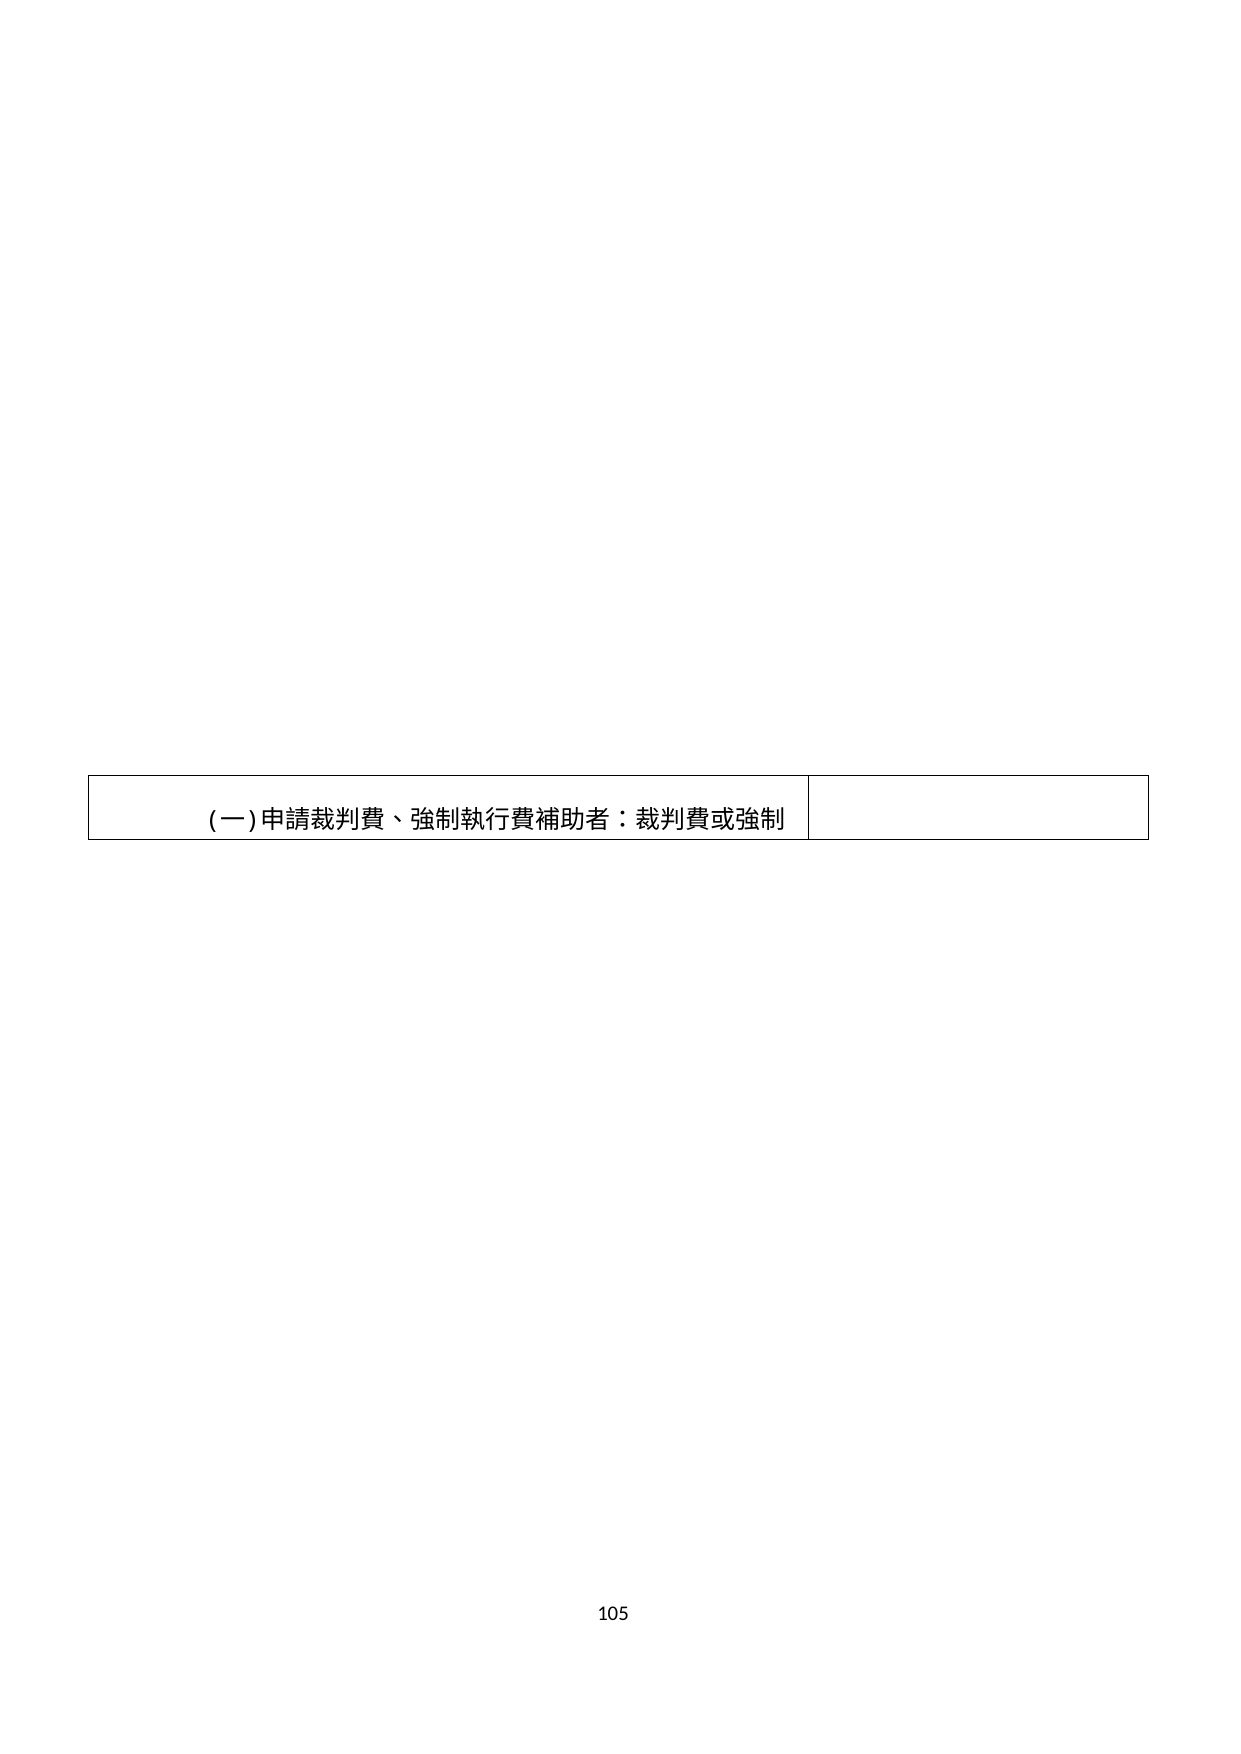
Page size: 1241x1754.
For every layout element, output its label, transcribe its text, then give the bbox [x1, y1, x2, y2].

table_cell (一)申請裁判費、強制執行費補助者：裁判費或強制 [89, 776, 808, 838]
table_cell [809, 776, 1148, 838]
